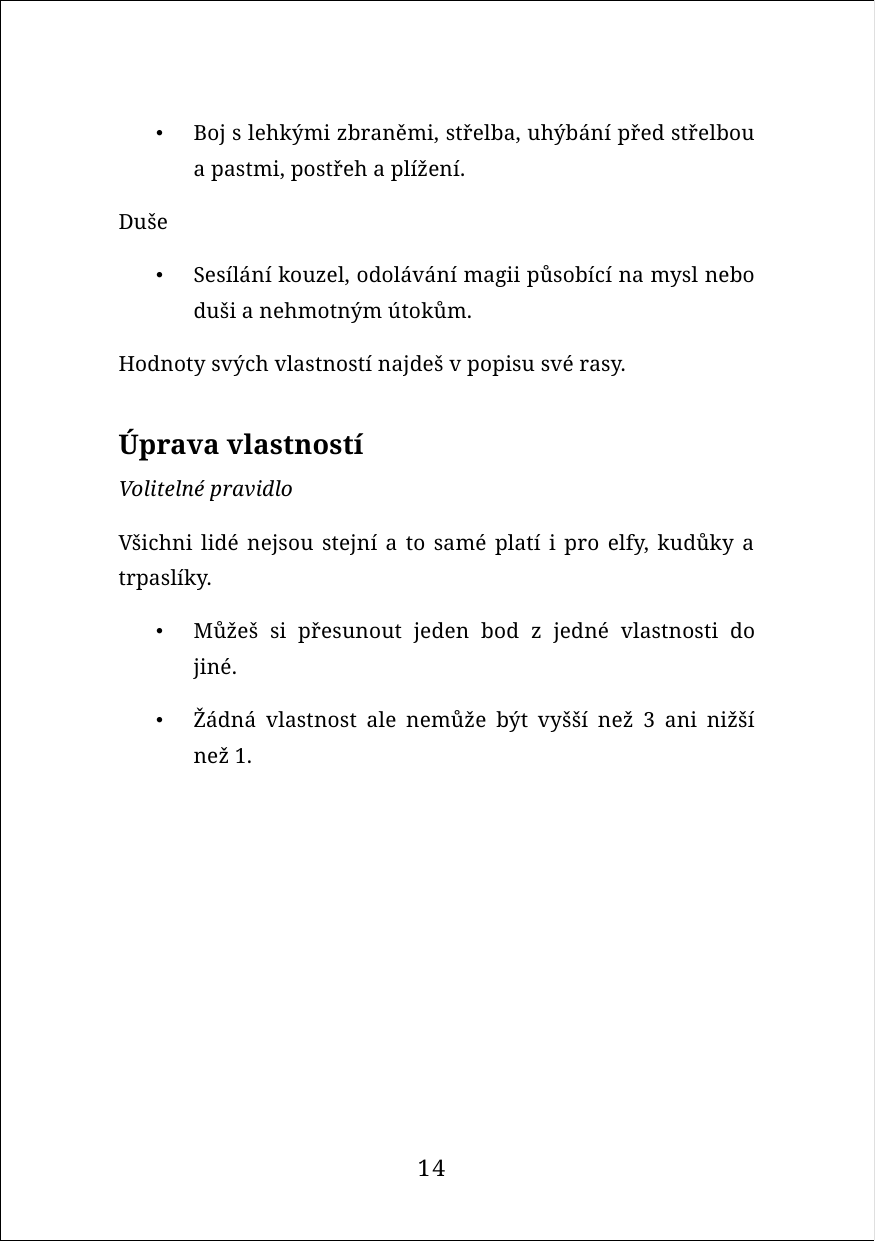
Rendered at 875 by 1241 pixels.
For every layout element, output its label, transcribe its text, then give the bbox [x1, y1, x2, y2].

text Volitelné pravidlo [118, 474, 756, 503]
text Všichni lidé nejsou stejní a to samé platí i pro elfy, kudůky a trpaslíky. [118, 528, 756, 592]
list Sesílání kouzel, odolávání magii působící na mysl nebo duši a nehmotným útokům. [156, 260, 756, 324]
list Boj s lehkými zbraněmi, střelba, uhýbání před střelbou a pastmi, postřeh a plížení. [156, 118, 756, 182]
list Žádná vlastnost ale nemůže být vyšší než 3 ani nižší než 1. [156, 705, 756, 769]
subtitle Úprava vlastností [118, 426, 756, 463]
text Duše [118, 207, 756, 235]
list Můžeš si přesunout jeden bod z jedné vlastnosti do jiné. [156, 616, 756, 680]
text Hodnoty svých vlastností najdeš v popisu své rasy. [118, 349, 756, 377]
